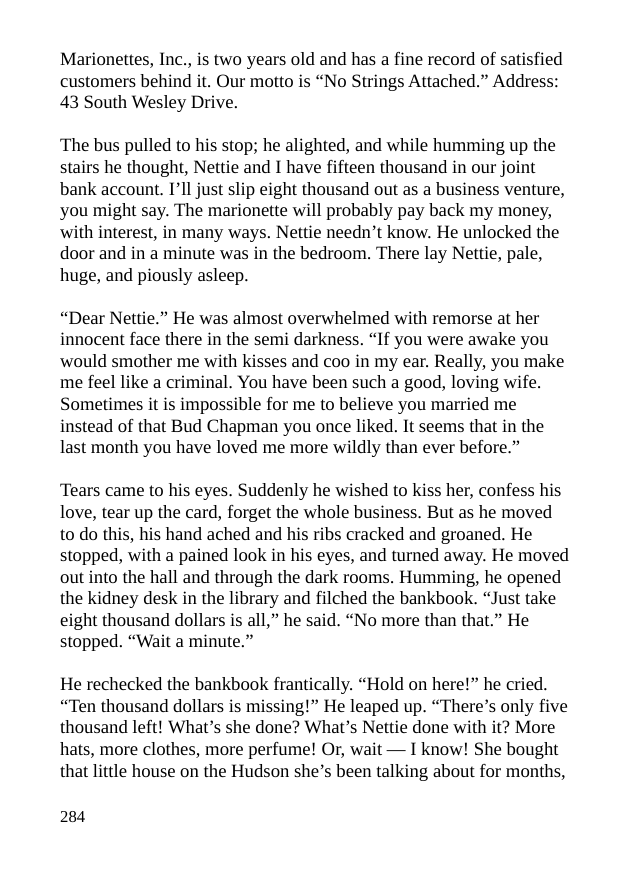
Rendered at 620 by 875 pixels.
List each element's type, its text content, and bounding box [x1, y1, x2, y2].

text Marionettes, Inc., is two years old and has a fine record of satisfied customers behind it. Our motto is “No Strings Attached.” Address: 43 South Wesley Drive. The bus pulled to his stop; he alighted, and while humming up the stairs he thought, Nettie and I have fifteen thousand in our joint bank account. I’ll just slip eight thousand out as a business venture, you might say. The marionette will probably pay back my money, with interest, in many ways. Nettie needn’t know. He unlocked the door and in a minute was in the bedroom. There lay Nettie, pale, huge, and piously asleep. “Dear Nettie.” He was almost overwhelmed with remorse at her innocent face there in the semi darkness. “If you were awake you would smother me with kisses and coo in my ear. Really, you make me feel like a criminal. You have been such a good, loving wife. Sometimes it is impossible for me to believe you married me instead of that Bud Chapman you once liked. It seems that in the last month you have loved me more wildly than ever before.” Tears came to his eyes. Suddenly he wished to kiss her, confess his love, tear up the card, forget the whole business. But as he moved to do this, his hand ached and his ribs cracked and groaned. He stopped, with a pained look in his eyes, and turned away. He moved out into the hall and through the dark rooms. Humming, he opened the kidney desk in the library and filched the bankbook. “Just take eight thousand dollars is all,” he said. “No more than that.” He stopped. “Wait a minute.” He rechecked the bankbook frantically. “Hold on here!” he cried. “Ten thousand dollars is missing!” He leaped up. “There’s only five thousand left! What’s she done? What’s Nettie done with it? More hats, more clothes, more perfume! Or, wait — I know! She bought that little house on the Hudson she’s been talking about for months, [60, 48, 571, 781]
